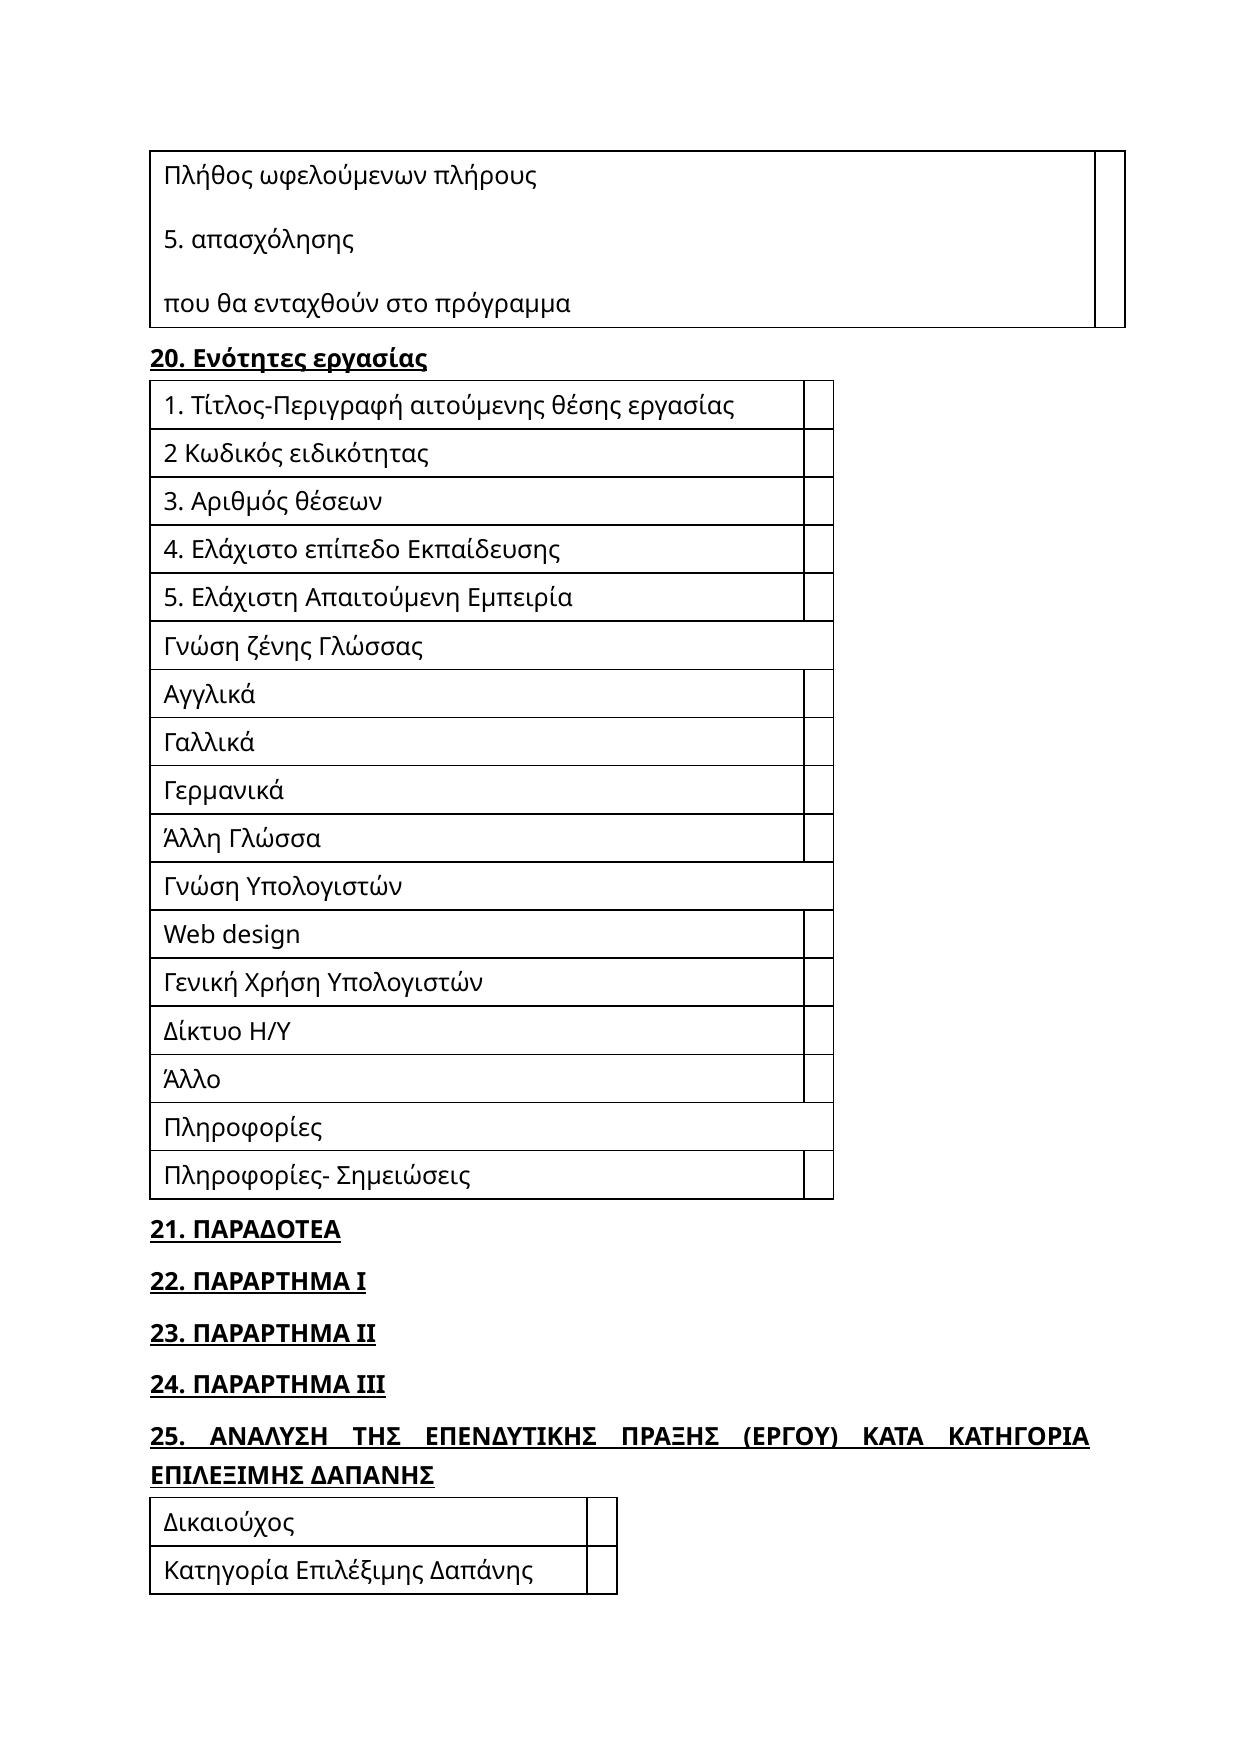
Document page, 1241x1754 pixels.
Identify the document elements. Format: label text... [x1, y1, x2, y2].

table_cell [805, 1151, 833, 1198]
table_cell [805, 1055, 833, 1102]
table_cell Γαλλικά [151, 718, 803, 765]
table_cell [805, 815, 833, 861]
table_cell [805, 1007, 833, 1053]
table_cell Γνώση ζένης Γλώσσας [151, 622, 833, 668]
table_cell Γερμανικά [151, 766, 803, 813]
table_cell 2 Κωδικός ειδικότητας [151, 430, 803, 476]
table_cell Πλήθος ωφελούμενων πλήρους 5. απασχόλησης που θα ενταχθούν στο πρόγραμμα [151, 152, 1094, 326]
text 24. ΠΑΡΑΡΤΗΜΑ III [150, 1367, 1090, 1401]
table_header Δικαιούχος [151, 1498, 586, 1545]
table_cell Γενική Χρήση Υπολογιστών [151, 959, 803, 1005]
table_cell [805, 526, 833, 572]
text 20. Ενότητες εργασίας [150, 341, 1090, 374]
table_cell 5. Ελάχιστη Απαιτούμενη Εμπειρία [151, 574, 803, 620]
table_cell Web design [151, 911, 803, 957]
table_cell Άλλο [151, 1055, 803, 1102]
table_cell [805, 911, 833, 957]
table_cell 4. Ελάχιστο επίπεδο Εκπαίδευσης [151, 526, 803, 572]
table_cell [805, 478, 833, 524]
table_cell [805, 670, 833, 717]
table_cell [805, 766, 833, 813]
text 25. ΑΝΑΛΥΣΗ ΤΗΣ ΕΠΕΝΔΥΤΙΚΗΣ ΠΡΑΞΗΣ (ΕΡΓΟΥ) ΚΑΤΑ ΚΑΤΗΓΟΡΙΑ [150, 1418, 1090, 1447]
table_header [805, 381, 833, 428]
table_cell 3. Αριθμός θέσεων [151, 478, 803, 524]
table_cell [805, 574, 833, 620]
text 21. ΠΑΡΑΔΟΤΕΑ [150, 1212, 1090, 1246]
table_cell Αγγλικά [151, 670, 803, 717]
table_header [588, 1498, 616, 1545]
text ΕΠΙΛΕΞΙΜΗΣ ΔΑΠΑΝΗΣ [150, 1449, 1090, 1492]
table_cell [805, 430, 833, 476]
table_cell Γνώση Υπολογιστών [151, 863, 833, 909]
table_header 1. Τίτλος-Περιγραφή αιτούμενης θέσης εργασίας [151, 381, 803, 428]
table_cell Πληροφορίες- Σημειώσεις [151, 1151, 803, 1198]
table_cell Κατηγορία Επιλέξιμης Δαπάνης [151, 1547, 586, 1593]
table_cell [805, 959, 833, 1005]
table_cell [588, 1547, 616, 1593]
table_cell Πληροφορίες [151, 1103, 833, 1150]
table_cell Δίκτυο Η/Υ [151, 1007, 803, 1053]
table_cell [1096, 152, 1124, 326]
text 22. ΠΑΡΑΡΤΗΜΑ I [150, 1263, 1090, 1298]
table_cell [805, 718, 833, 765]
text 23. ΠΑΡΑΡΤΗΜΑ II [150, 1315, 1090, 1349]
table_cell Άλλη Γλώσσα [151, 815, 803, 861]
